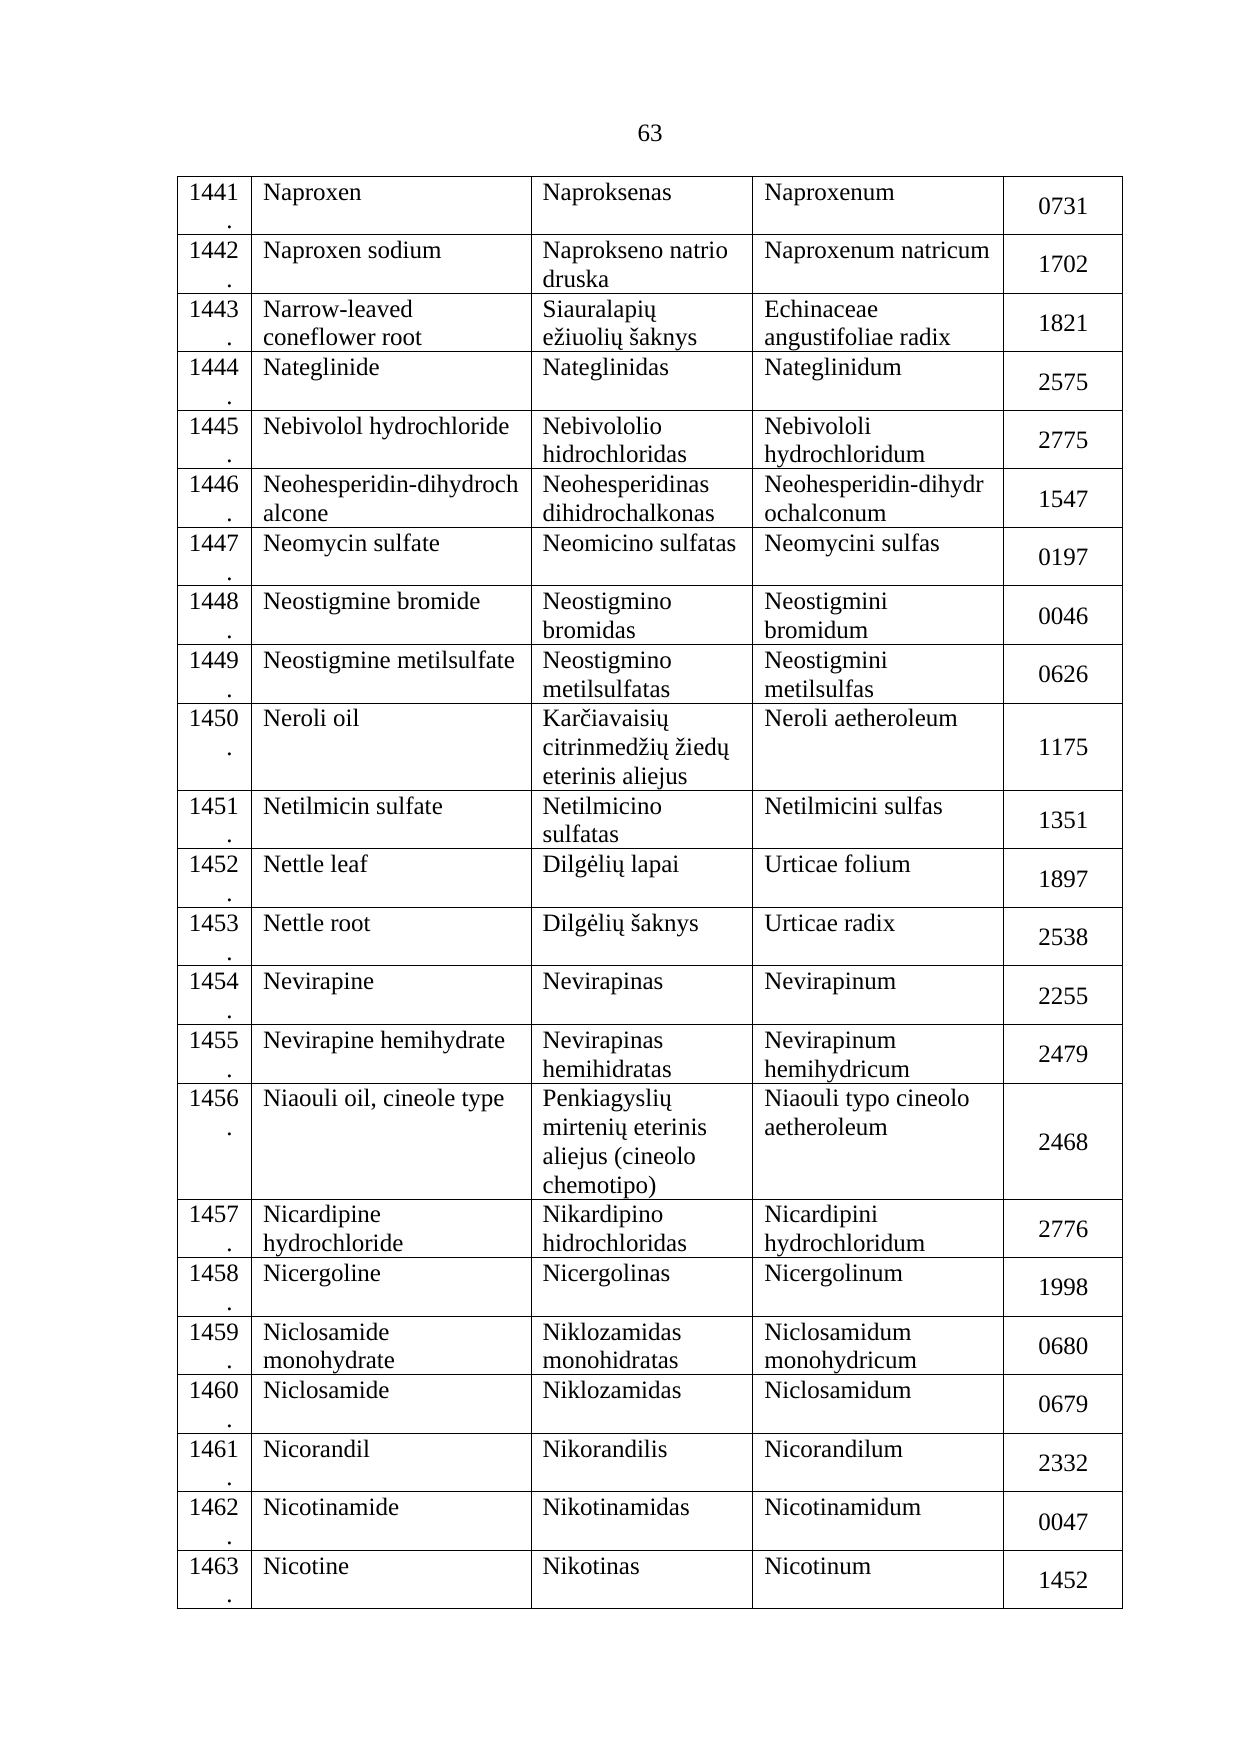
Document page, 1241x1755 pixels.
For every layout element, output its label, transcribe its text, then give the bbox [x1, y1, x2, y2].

table_cell Nicotine [252, 1551, 531, 1608]
table_cell Nikotinas [532, 1551, 752, 1608]
table_cell 1456. [178, 1084, 251, 1198]
table_cell 1702 [1004, 235, 1122, 293]
table_cell Neostigmini metilsulfas [753, 645, 1003, 702]
table_cell Nicardipini hydrochloridum [753, 1200, 1003, 1257]
table_cell Nicotinamide [252, 1492, 531, 1550]
table_cell Nikardipino hidrochloridas [532, 1200, 752, 1257]
table_cell 2538 [1004, 908, 1122, 965]
table_cell Netilmicino sulfatas [532, 791, 752, 848]
table_cell Narrow‑leaved coneflower root [252, 294, 531, 351]
table_cell Niclosamidum monohydricum [753, 1317, 1003, 1374]
table_cell 1351 [1004, 791, 1122, 848]
table_cell Nicergolinum [753, 1258, 1003, 1316]
table_cell 1445. [178, 411, 251, 468]
table_cell Nevirapinas [532, 966, 752, 1024]
table_cell 1547 [1004, 469, 1122, 527]
table_cell 1897 [1004, 849, 1122, 907]
table_cell Penkiagyslių mirtenių eterinis aliejus (cineolo chemotipo) [532, 1084, 752, 1198]
table_cell 1451. [178, 791, 251, 848]
table_cell 2332 [1004, 1434, 1122, 1491]
table_cell Nettle root [252, 908, 531, 965]
table_cell Nevirapine [252, 966, 531, 1024]
table_cell 2776 [1004, 1200, 1122, 1257]
table_cell Naprokseno natrio druska [532, 235, 752, 293]
table_cell Nevirapinum hemihydricum [753, 1025, 1003, 1082]
table_cell 1460. [178, 1375, 251, 1433]
table_cell 1459. [178, 1317, 251, 1374]
table_cell 0046 [1004, 586, 1122, 644]
table_cell Neostigmino bromidas [532, 586, 752, 644]
table_cell 1454. [178, 966, 251, 1024]
table_cell Nateglinide [252, 352, 531, 410]
table_cell Niaouli oil, cineole type [252, 1084, 531, 1198]
table_cell 2468 [1004, 1084, 1122, 1198]
table_cell Naproxenum natricum [753, 235, 1003, 293]
table_cell 1463. [178, 1551, 251, 1608]
table_cell Nicorandilum [753, 1434, 1003, 1491]
table_cell Niklozamidas monohidratas [532, 1317, 752, 1374]
table_cell Naproxen [252, 177, 531, 234]
table_cell Nettle leaf [252, 849, 531, 907]
table_cell Nicotinum [753, 1551, 1003, 1608]
table_cell Nikotinamidas [532, 1492, 752, 1550]
table_cell Niaouli typo cineolo aetheroleum [753, 1084, 1003, 1198]
table_cell Niclosamide [252, 1375, 531, 1433]
table_cell 1450. [178, 704, 251, 790]
table_cell 2575 [1004, 352, 1122, 410]
table_cell Karčiavaisių citrinmedžių žiedų eterinis aliejus [532, 704, 752, 790]
table_cell 1444. [178, 352, 251, 410]
table_cell 0680 [1004, 1317, 1122, 1374]
table_cell Nicorandil [252, 1434, 531, 1491]
table_cell Nateglinidas [532, 352, 752, 410]
table_cell Neroli oil [252, 704, 531, 790]
table_cell 0047 [1004, 1492, 1122, 1550]
table_cell Nebivololio hidrochloridas [532, 411, 752, 468]
table_cell Neostigmine bromide [252, 586, 531, 644]
table_cell Niclosamidum [753, 1375, 1003, 1433]
table_cell 0197 [1004, 528, 1122, 585]
table_cell Naproxenum [753, 177, 1003, 234]
table_cell 1447. [178, 528, 251, 585]
table_cell Naproksenas [532, 177, 752, 234]
table_cell Urticae radix [753, 908, 1003, 965]
table_cell 1446. [178, 469, 251, 527]
table_cell 1442. [178, 235, 251, 293]
table_cell Nicergoline [252, 1258, 531, 1316]
table_cell Neostigmini bromidum [753, 586, 1003, 644]
table_cell Niclosamide monohydrate [252, 1317, 531, 1374]
table_cell Neomycini sulfas [753, 528, 1003, 585]
table_cell Netilmicin sulfate [252, 791, 531, 848]
table_cell Naproxen sodium [252, 235, 531, 293]
table_cell Nebivololi hydrochloridum [753, 411, 1003, 468]
table_cell Nicardipine hydrochloride [252, 1200, 531, 1257]
table_cell 1452. [178, 849, 251, 907]
table_cell Neostigmine metilsulfate [252, 645, 531, 702]
table_cell Neohesperidin‑dihydrochalconum [753, 469, 1003, 527]
table_cell Niklozamidas [532, 1375, 752, 1433]
table_cell 0731 [1004, 177, 1122, 234]
table_cell 0679 [1004, 1375, 1122, 1433]
table_cell Neomycin sulfate [252, 528, 531, 585]
table_cell 1452 [1004, 1551, 1122, 1608]
table_cell 1443. [178, 294, 251, 351]
table_cell 1462. [178, 1492, 251, 1550]
table_cell Nikorandilis [532, 1434, 752, 1491]
table_cell 1821 [1004, 294, 1122, 351]
table_cell 1458. [178, 1258, 251, 1316]
table_cell 2255 [1004, 966, 1122, 1024]
table_cell Netilmicini sulfas [753, 791, 1003, 848]
table_cell 1441. [178, 177, 251, 234]
table_cell 1175 [1004, 704, 1122, 790]
table_cell Nateglinidum [753, 352, 1003, 410]
table_cell Nebivolol hydrochloride [252, 411, 531, 468]
table_cell Siauralapių ežiuolių šaknys [532, 294, 752, 351]
table_cell Neohesperidin‑dihydrochalcone [252, 469, 531, 527]
table_cell Neroli aetheroleum [753, 704, 1003, 790]
table_cell Echinaceae angustifoliae radix [753, 294, 1003, 351]
table_cell 0626 [1004, 645, 1122, 702]
table_cell 2775 [1004, 411, 1122, 468]
table_cell Nicotinamidum [753, 1492, 1003, 1550]
table_cell 1457. [178, 1200, 251, 1257]
table_cell Neomicino sulfatas [532, 528, 752, 585]
table_cell Neostigmino metilsulfatas [532, 645, 752, 702]
table_cell Dilgėlių lapai [532, 849, 752, 907]
table_cell 1998 [1004, 1258, 1122, 1316]
table_cell 1453. [178, 908, 251, 965]
table_cell 1449. [178, 645, 251, 702]
table_cell 1461. [178, 1434, 251, 1491]
table_cell Dilgėlių šaknys [532, 908, 752, 965]
table_cell 2479 [1004, 1025, 1122, 1082]
table_cell Nevirapinas hemihidratas [532, 1025, 752, 1082]
table_cell Urticae folium [753, 849, 1003, 907]
table_cell Nevirapine hemihydrate [252, 1025, 531, 1082]
table_cell 1455. [178, 1025, 251, 1082]
table_cell Neohesperidinas dihidrochalkonas [532, 469, 752, 527]
table_cell Nevirapinum [753, 966, 1003, 1024]
table_cell 1448. [178, 586, 251, 644]
table_cell Nicergolinas [532, 1258, 752, 1316]
